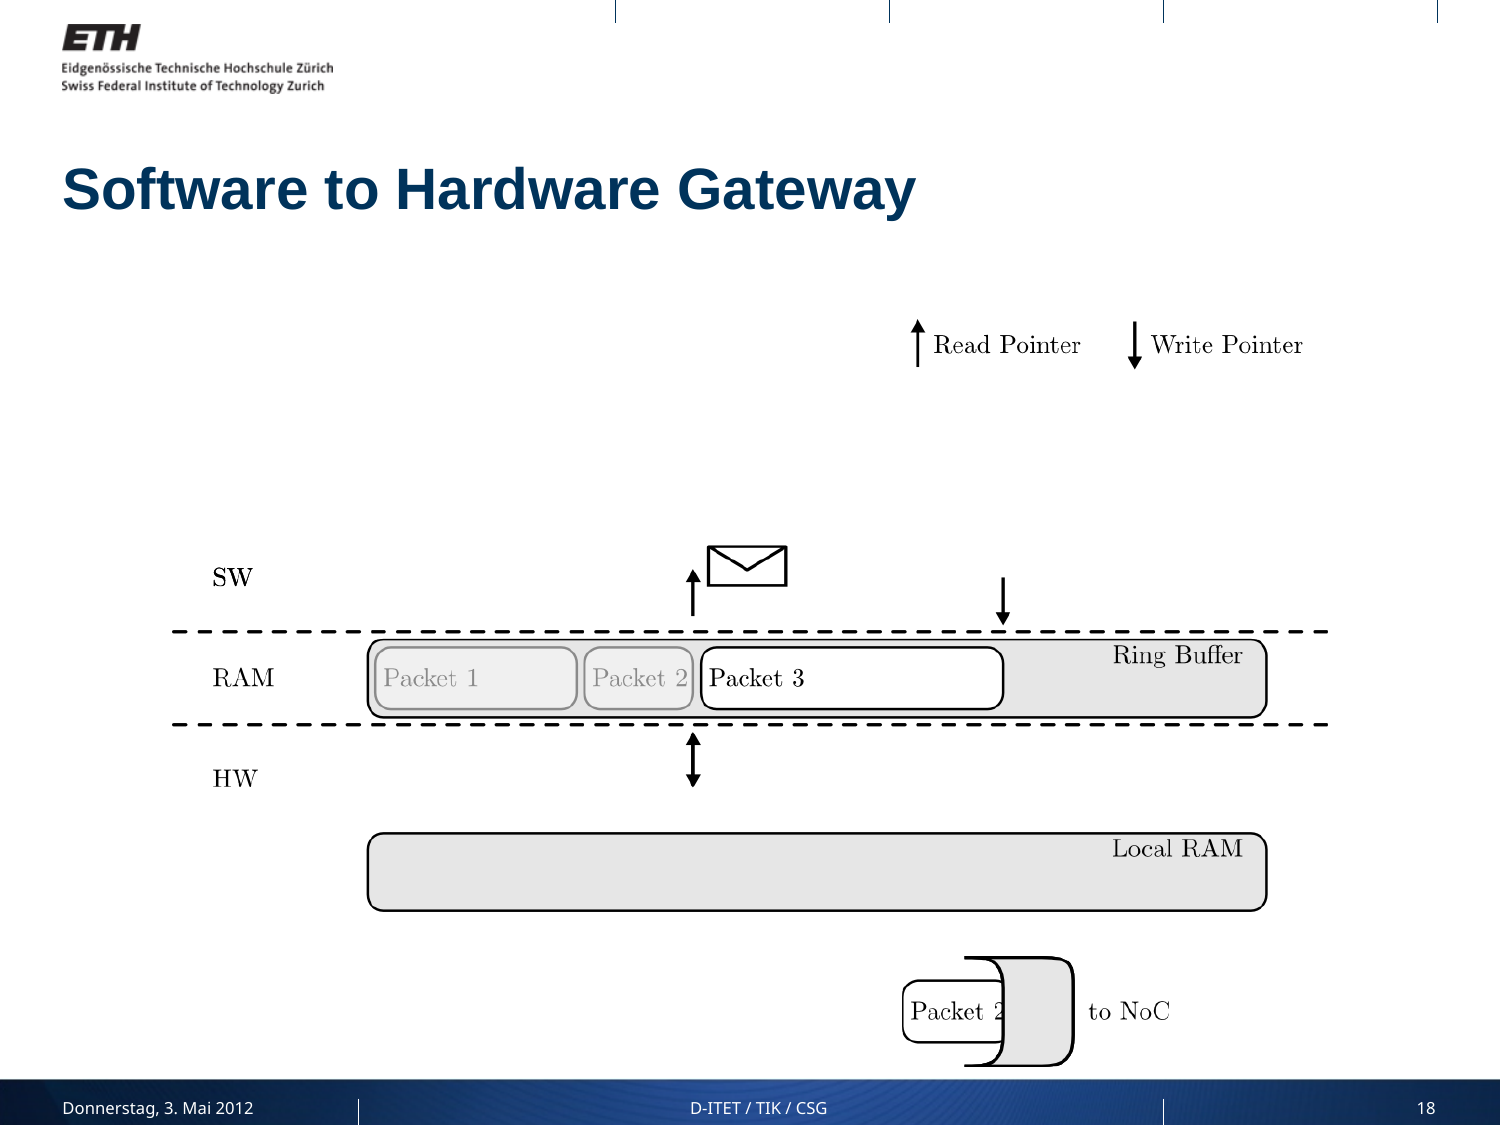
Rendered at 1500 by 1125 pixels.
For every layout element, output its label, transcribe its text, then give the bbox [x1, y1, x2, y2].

picture [62, 24, 333, 94]
picture [172, 319, 1328, 1067]
title Software to Hardware Gateway [62, 157, 1438, 296]
picture [0, 1078, 1500, 1125]
